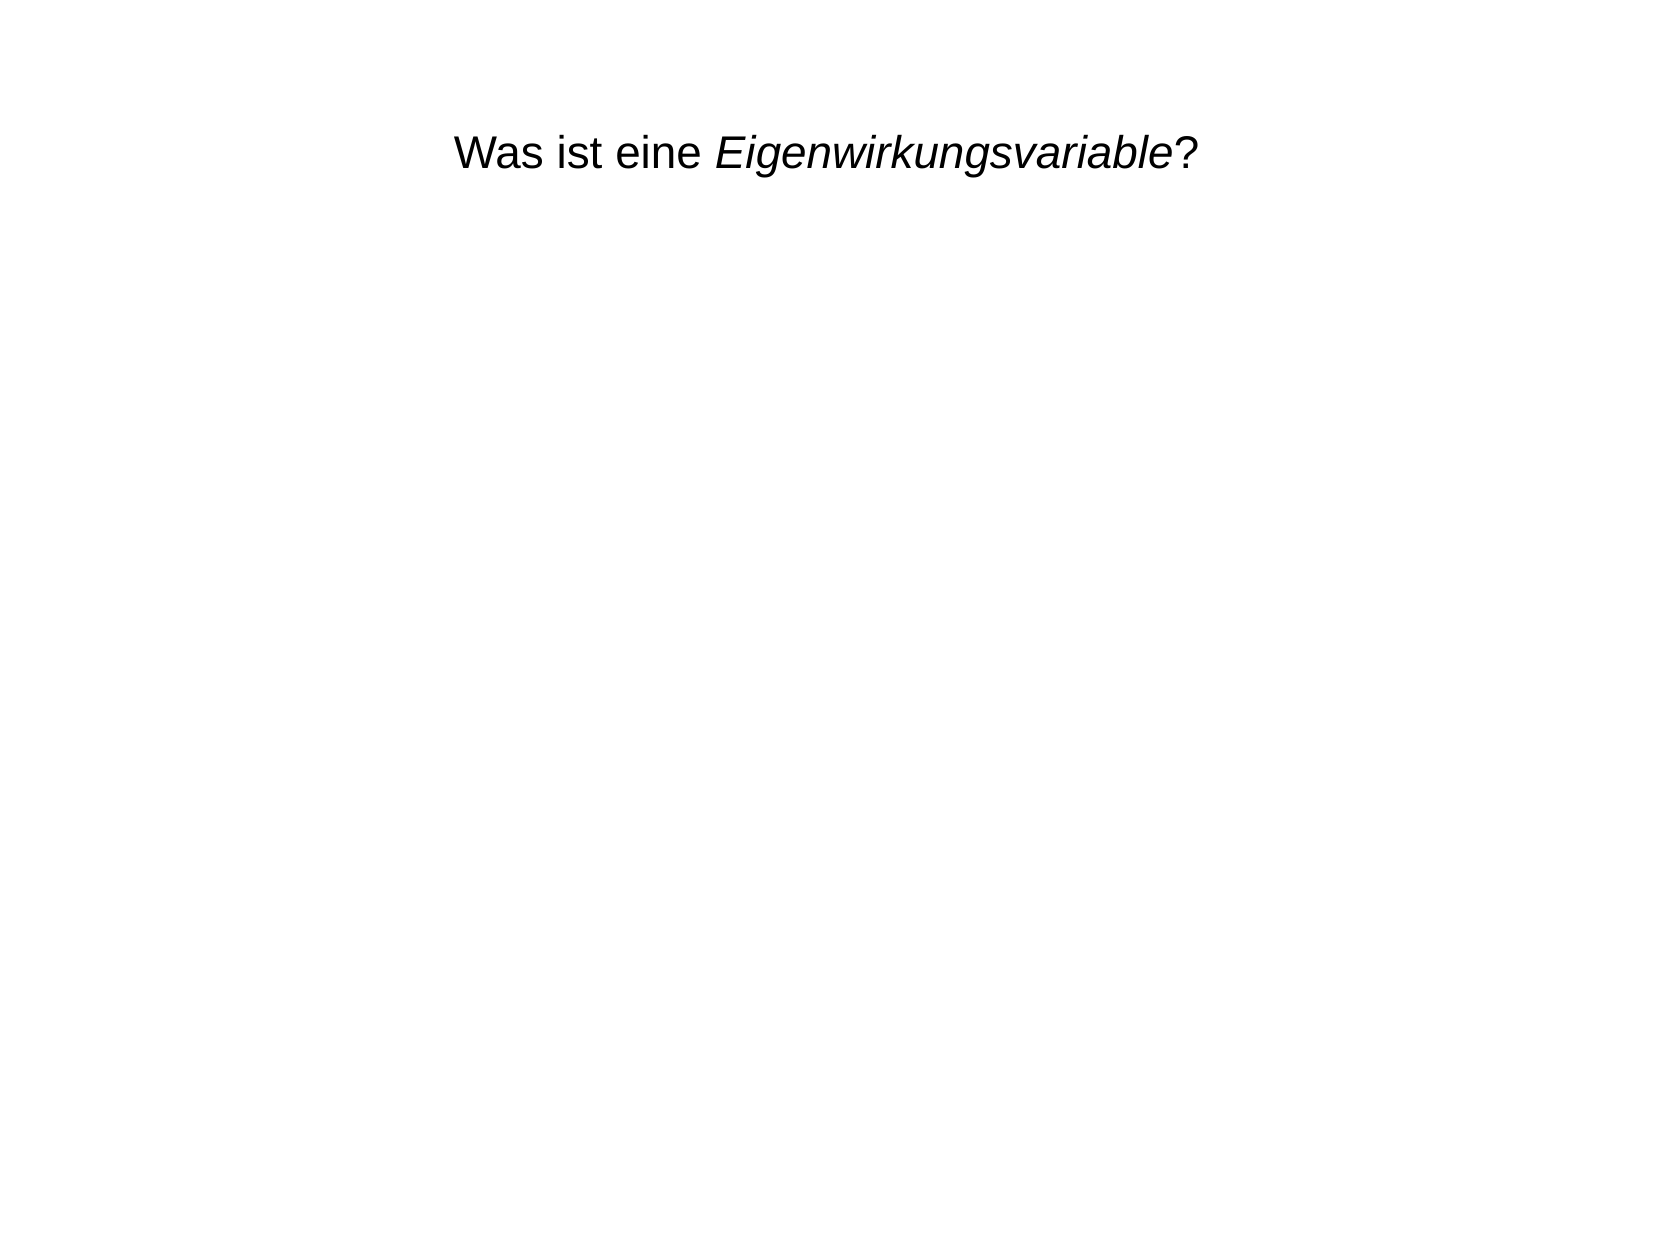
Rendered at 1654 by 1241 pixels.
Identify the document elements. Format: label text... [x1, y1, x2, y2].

title Was ist eine Eigenwirkungsvariable? [82, 49, 1571, 257]
